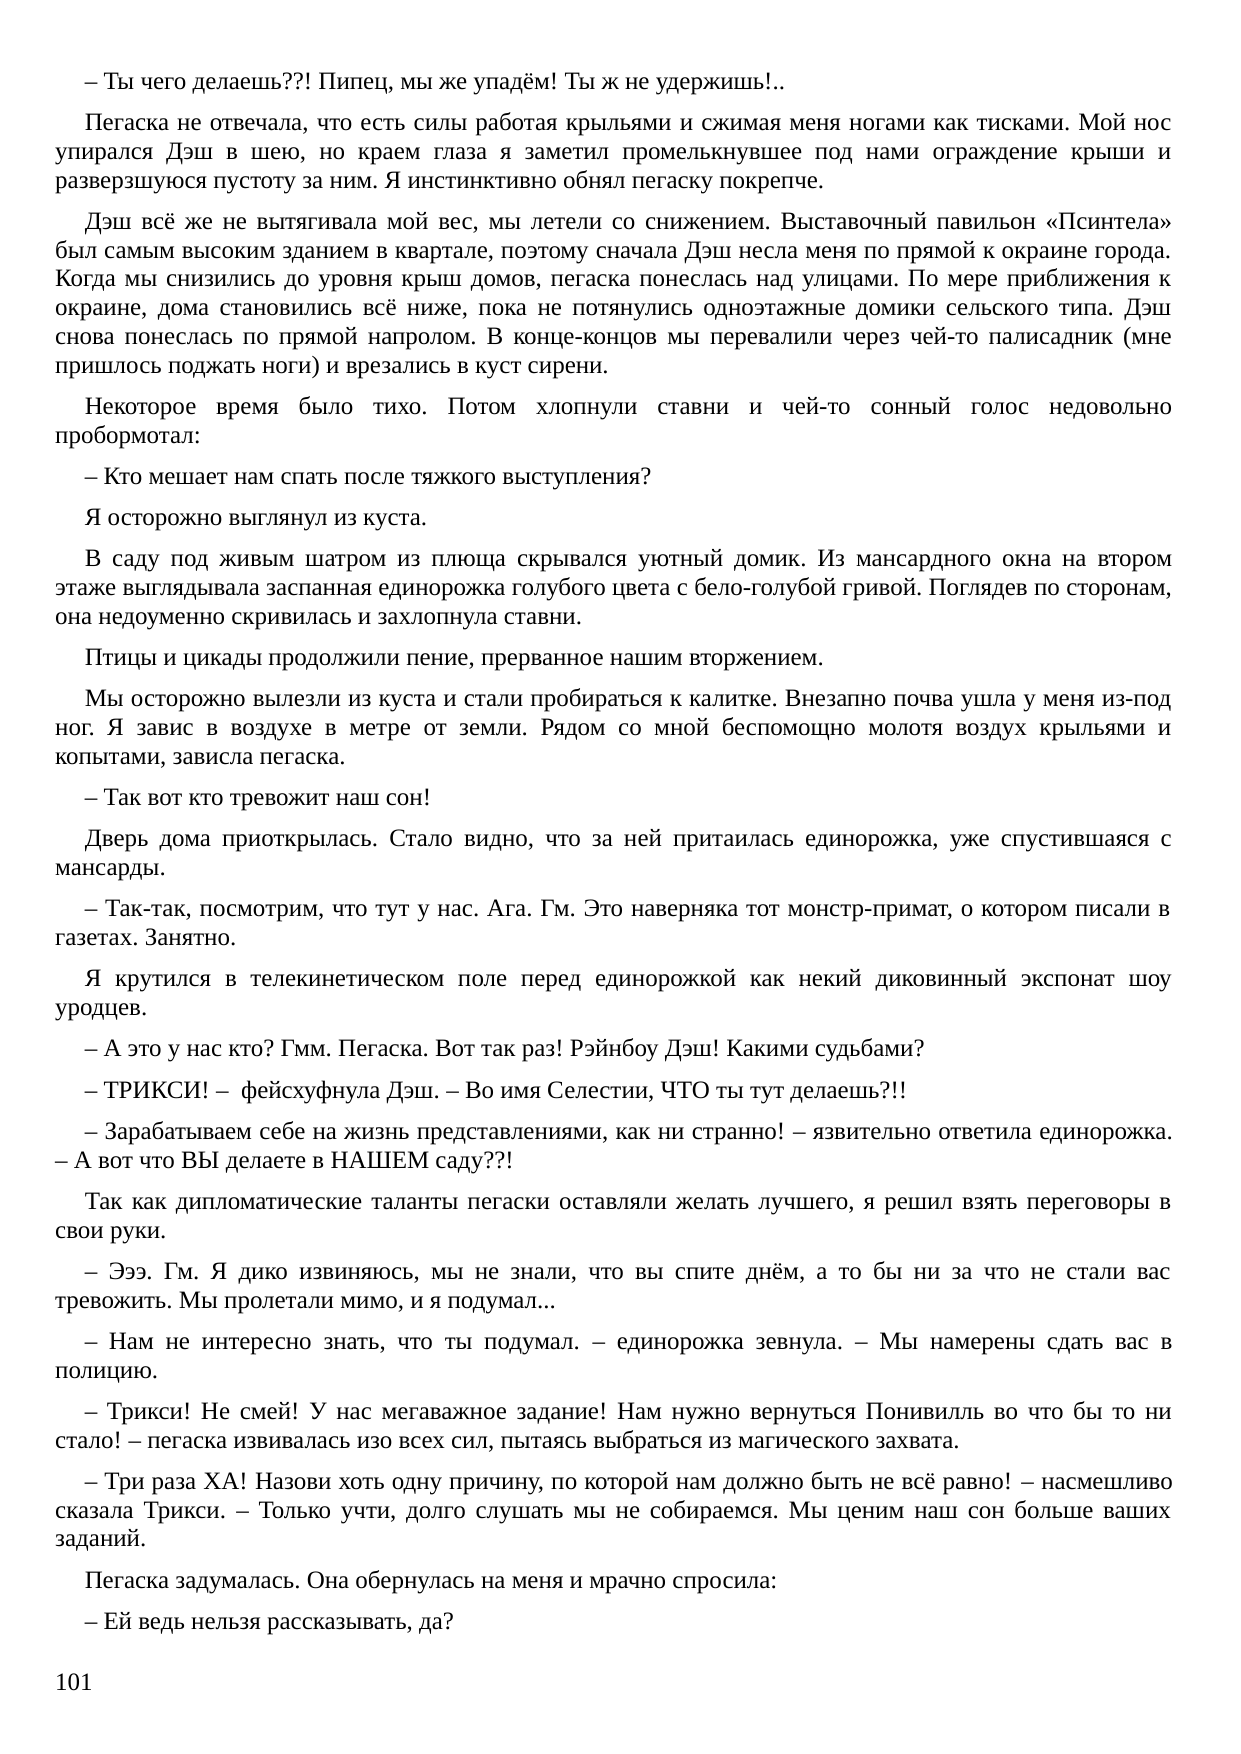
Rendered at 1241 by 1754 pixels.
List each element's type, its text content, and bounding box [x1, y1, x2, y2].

text – Ты чего делаешь??! Пипец, мы же упадём! Ты ж не удержишь!.. [55, 66, 1173, 95]
text – Трикси! Не смей! У нас мегаважное задание! Нам нужно вернуться Понивилль во что бы то ни стало! – пегаска извивалась изо всех сил, пытаясь выбраться из магического захвата. [55, 1396, 1173, 1453]
text Пегаска не отвечала, что есть силы работая крыльями и сжимая меня ногами как тисками. Мой нос упирался Дэш в шею, но краем глаза я заметил промелькнувшее под нами ограждение крыши и разверзшуюся пустоту за ним. Я инстинктивно обнял пегаску покрепче. [55, 107, 1173, 193]
text – Ей ведь нельзя рассказывать, да? [55, 1606, 1173, 1635]
text – А это у нас кто? Гмм. Пегаска. Вот так раз! Рэйнбоу Дэш! Какими судьбами? [55, 1033, 1173, 1062]
text – ТРИКСИ! – фейсхуфнула Дэш. – Во имя Селестии, ЧТО ты тут делаешь?!! [55, 1075, 1173, 1103]
text – Эээ. Гм. Я дико извиняюсь, мы не знали, что вы спите днём, а то бы ни за что не стали вас тревожить. Мы пролетали мимо, и я подумал... [55, 1256, 1173, 1313]
text Некоторое время было тихо. Потом хлопнули ставни и чей-то сонный голос недовольно пробормотал: [55, 391, 1173, 448]
text В саду под живым шатром из плюща скрывался уютный домик. Из мансардного окна на втором этаже выглядывала заспанная единорожка голубого цвета с бело-голубой гривой. Поглядев по сторонам, она недоуменно скривилась и захлопнула ставни. [55, 543, 1173, 630]
text Так как дипломатические таланты пегаски оставляли желать лучшего, я решил взять переговоры в свои руки. [55, 1186, 1173, 1243]
text Я крутился в телекинетическом поле перед единорожкой как некий диковинный экспонат шоу уродцев. [55, 963, 1173, 1021]
text Пегаска задумалась. Она обернулась на меня и мрачно спросила: [55, 1565, 1173, 1593]
text Дэш всё же не вытягивала мой вес, мы летели со снижением. Выставочный павильон «Псинтела» был самым высоким зданием в квартале, поэтому сначала Дэш несла меня по прямой к окраине города. Когда мы снизились до уровня крыш домов, пегаска понеслась над улицами. По мере приближения к окраине, дома становились всё ниже, пока не потянулись одноэтажные домики сельского типа. Дэш снова понеслась по прямой напролом. В конце-концов мы перевалили через чей-то палисадник (мне пришлось поджать ноги) и врезались в куст сирени. [55, 206, 1173, 378]
text – Зарабатываем себе на жизнь представлениями, как ни странно! – язвительно ответила единорожка. – А вот что ВЫ делаете в НАШЕМ саду??! [55, 1116, 1173, 1173]
text Птицы и цикады продолжили пение, прерванное нашим вторжением. [55, 642, 1173, 671]
text – Нам не интересно знать, что ты подумал. – единорожка зевнула. – Мы намерены сдать вас в полицию. [55, 1326, 1173, 1383]
text Я осторожно выглянул из куста. [55, 502, 1173, 531]
text – Так-так, посмотрим, что тут у нас. Ага. Гм. Это наверняка тот монстр-примат, о котором писали в газетах. Занятно. [55, 893, 1173, 951]
text – Три раза ХА! Назови хоть одну причину, по которой нам должно быть не всё равно! – насмешливо сказала Трикси. – Только учти, долго слушать мы не собираемся. Мы ценим наш сон больше ваших заданий. [55, 1466, 1173, 1552]
text – Так вот кто тревожит наш сон! [55, 782, 1173, 811]
text Дверь дома приоткрылась. Стало видно, что за ней притаилась единорожка, уже спустившаяся с мансарды. [55, 823, 1173, 881]
text – Кто мешает нам спать после тяжкого выступления? [55, 461, 1173, 490]
text Мы осторожно вылезли из куста и стали пробираться к калитке. Внезапно почва ушла у меня из-под ног. Я завис в воздухе в метре от земли. Рядом со мной беспомощно молотя воздух крыльями и копытами, зависла пегаска. [55, 683, 1173, 770]
